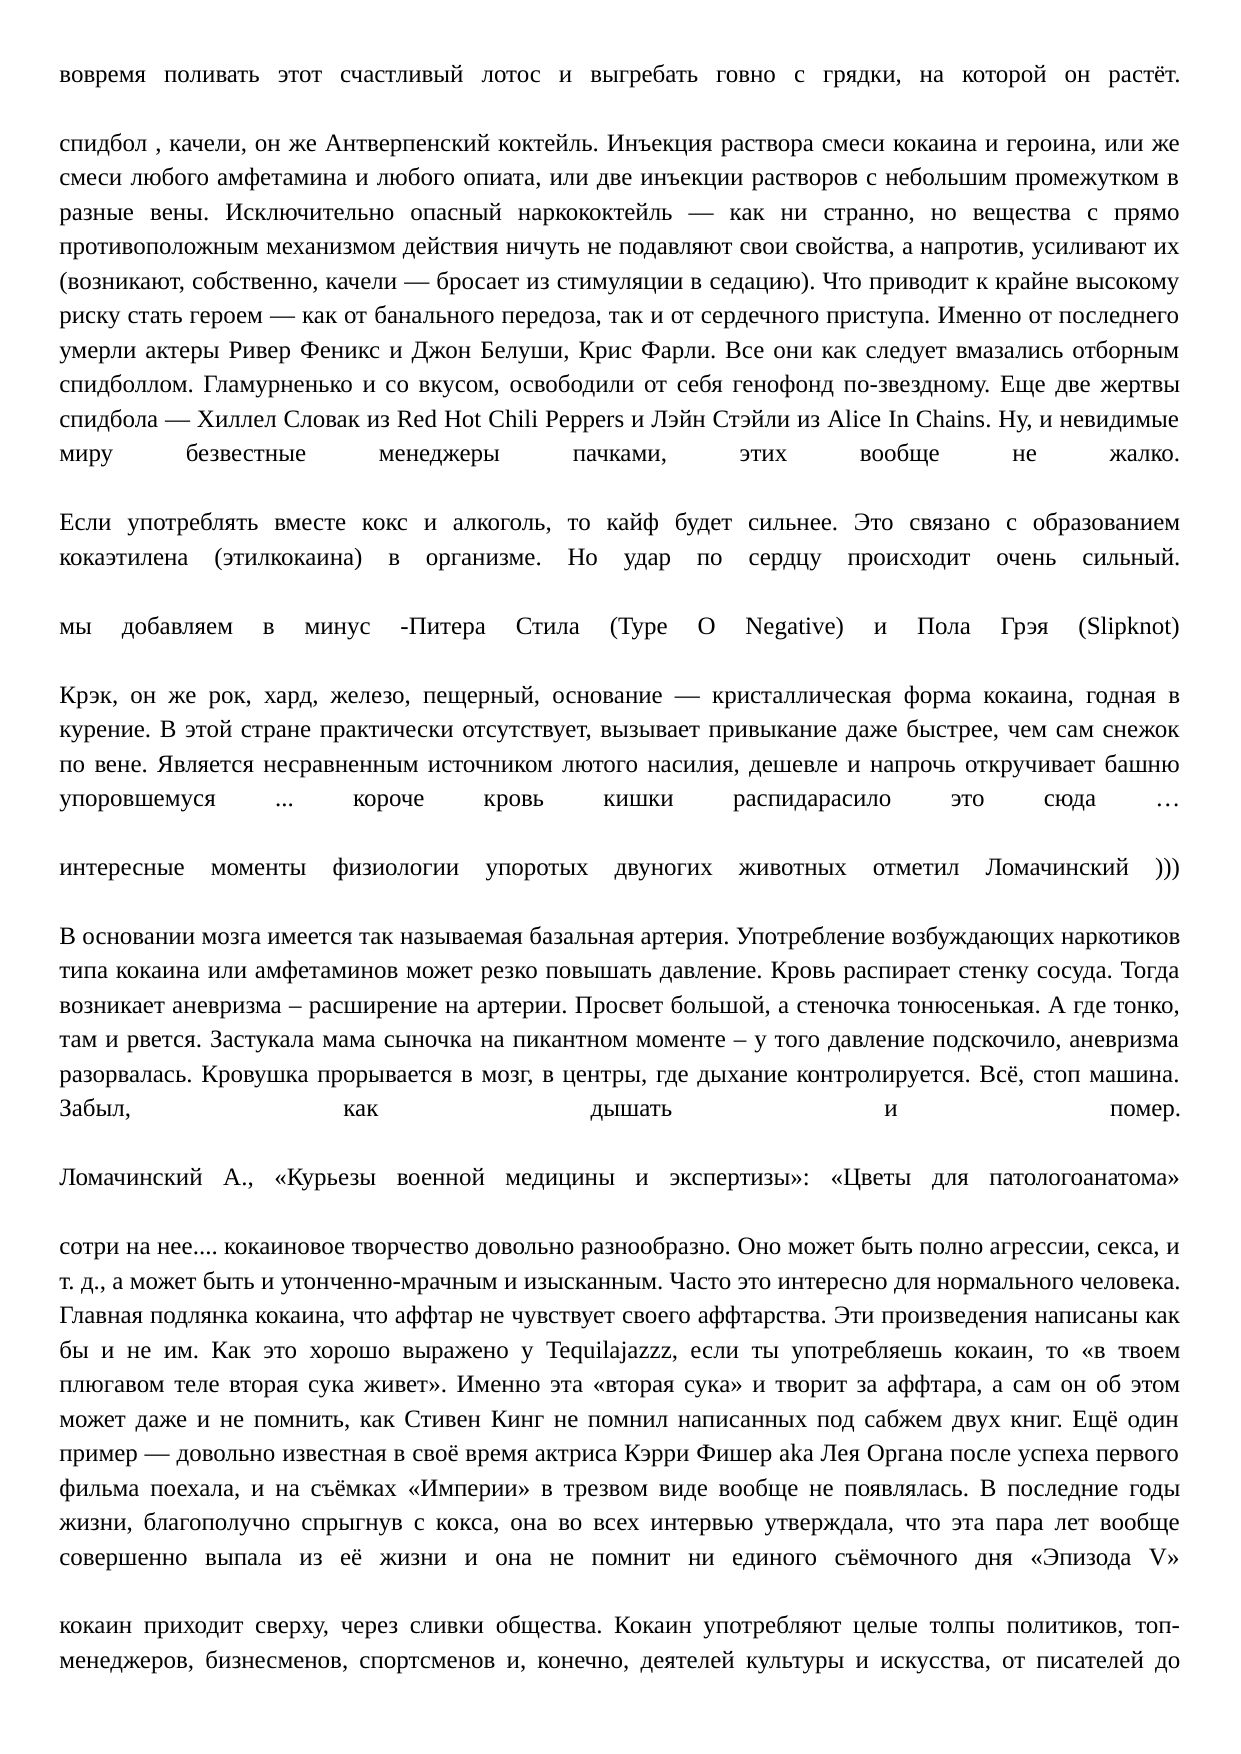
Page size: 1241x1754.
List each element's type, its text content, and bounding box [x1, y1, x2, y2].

text вовремя поливать этот счастливый лотос и выгребать говно с грядки, на которой он растёт. спидбол , качели, он же Антверпенский коктейль. Инъекция раствора смеси кокаина и героина, или же смеси любого амфетамина и любого опиата, или две инъекции растворов с небольшим промежутком в разные вены. Исключительно опасный наркококтейль — как ни странно, но вещества с прямо противоположным механизмом действия ничуть не подавляют свои свойства, а напротив, усиливают их (возникают, собственно, качели — бросает из стимуляции в седацию). Что приводит к крайне высокому риску стать героем — как от банального передоза, так и от сердечного приступа. Именно от последнего умерли актеры Ривер Феникс и Джон Белуши, Крис Фарли. Все они как следует вмазались отборным спидболлом. Гламурненько и со вкусом, освободили от себя генофонд по-звездному. Еще две жертвы спидбола — Хиллел Словак из Red Hot Chili Peppers и Лэйн Стэйли из Alice In Chains. Ну, и невидимые миру безвестные менеджеры пачками, этих вообще не жалко. Если употреблять вместе кокс и алкоголь, то кайф будет сильнее. Это связано с образованием кокаэтилена (этилкокаина) в организме. Но удар по сердцу происходит очень сильный. мы добавляем в минус -Питера Стила (Type O Negative) и Пола Грэя (Slipknot) Крэк, он же рок, хард, железо, пещерный, основание — кристаллическая форма кокаина, годная в курение. В этой стране практически отсутствует, вызывает привыкание даже быстрее, чем сам снежок по вене. Является несравненным источником лютого насилия, дешевле и напрочь откручивает башню упоровшемуся ... короче кровь кишки распидарасило это сюда … интересные моменты физиологии упоротых двуногих животных отметил Ломачинский ))) В основании мозга имеется так называемая базальная артерия. Употребление возбуждающих наркотиков типа кокаина или амфетаминов может резко повышать давление. Кровь распирает стенку сосуда. Тогда возникает аневризма – расширение на артерии. Просвет большой, а стеночка тонюсенькая. А где тонко, там и рвется. Застукала мама сыночка на пикантном моменте – у того давление подскочило, аневризма разорвалась. Кровушка прорывается в мозг, в центры, где дыхание контролируется. Всё, стоп машина. Забыл, как дышать и помер. Ломачинский А., «Курьезы военной медицины и экспертизы»: «Цветы для патологоанатома» сотри на нее.... кокаиновое творчество довольно разнообразно. Оно может быть полно агрессии, секса, и т. д., а может быть и утонченно-мрачным и изысканным. Часто это интересно для нормального человека. Главная подлянка кокаина, что аффтар не чувствует своего аффтарства. Эти произведения написаны как бы и не им. Как это хорошо выражено у Tequilajazzz, если ты употребляешь кокаин, то «в твоем плюгавом теле вторая сука живет». Именно эта «вторая сука» и творит за аффтара, а сам он об этом может даже и не помнить, как Стивен Кинг не помнил написанных под сабжем двух книг. Ещё один пример — довольно известная в своё время актриса Кэрри Фишер aka Лея Органа после успеха первого фильма поехала, и на съёмках «Империи» в трезвом виде вообще не появлялась. В последние годы жизни, благополучно спрыгнув с кокса, она во всех интервью утверждала, что эта пара лет вообще совершенно выпала из её жизни и она не помнит ни единого съёмочного дня «Эпизода V» кокаин приходит сверху, через сливки общества. Кокаин употребляют целые толпы политиков, топ-менеджеров, бизнесменов, спортсменов и, конечно, деятелей культуры и искусства, от писателей до [59, 59, 1181, 1674]
